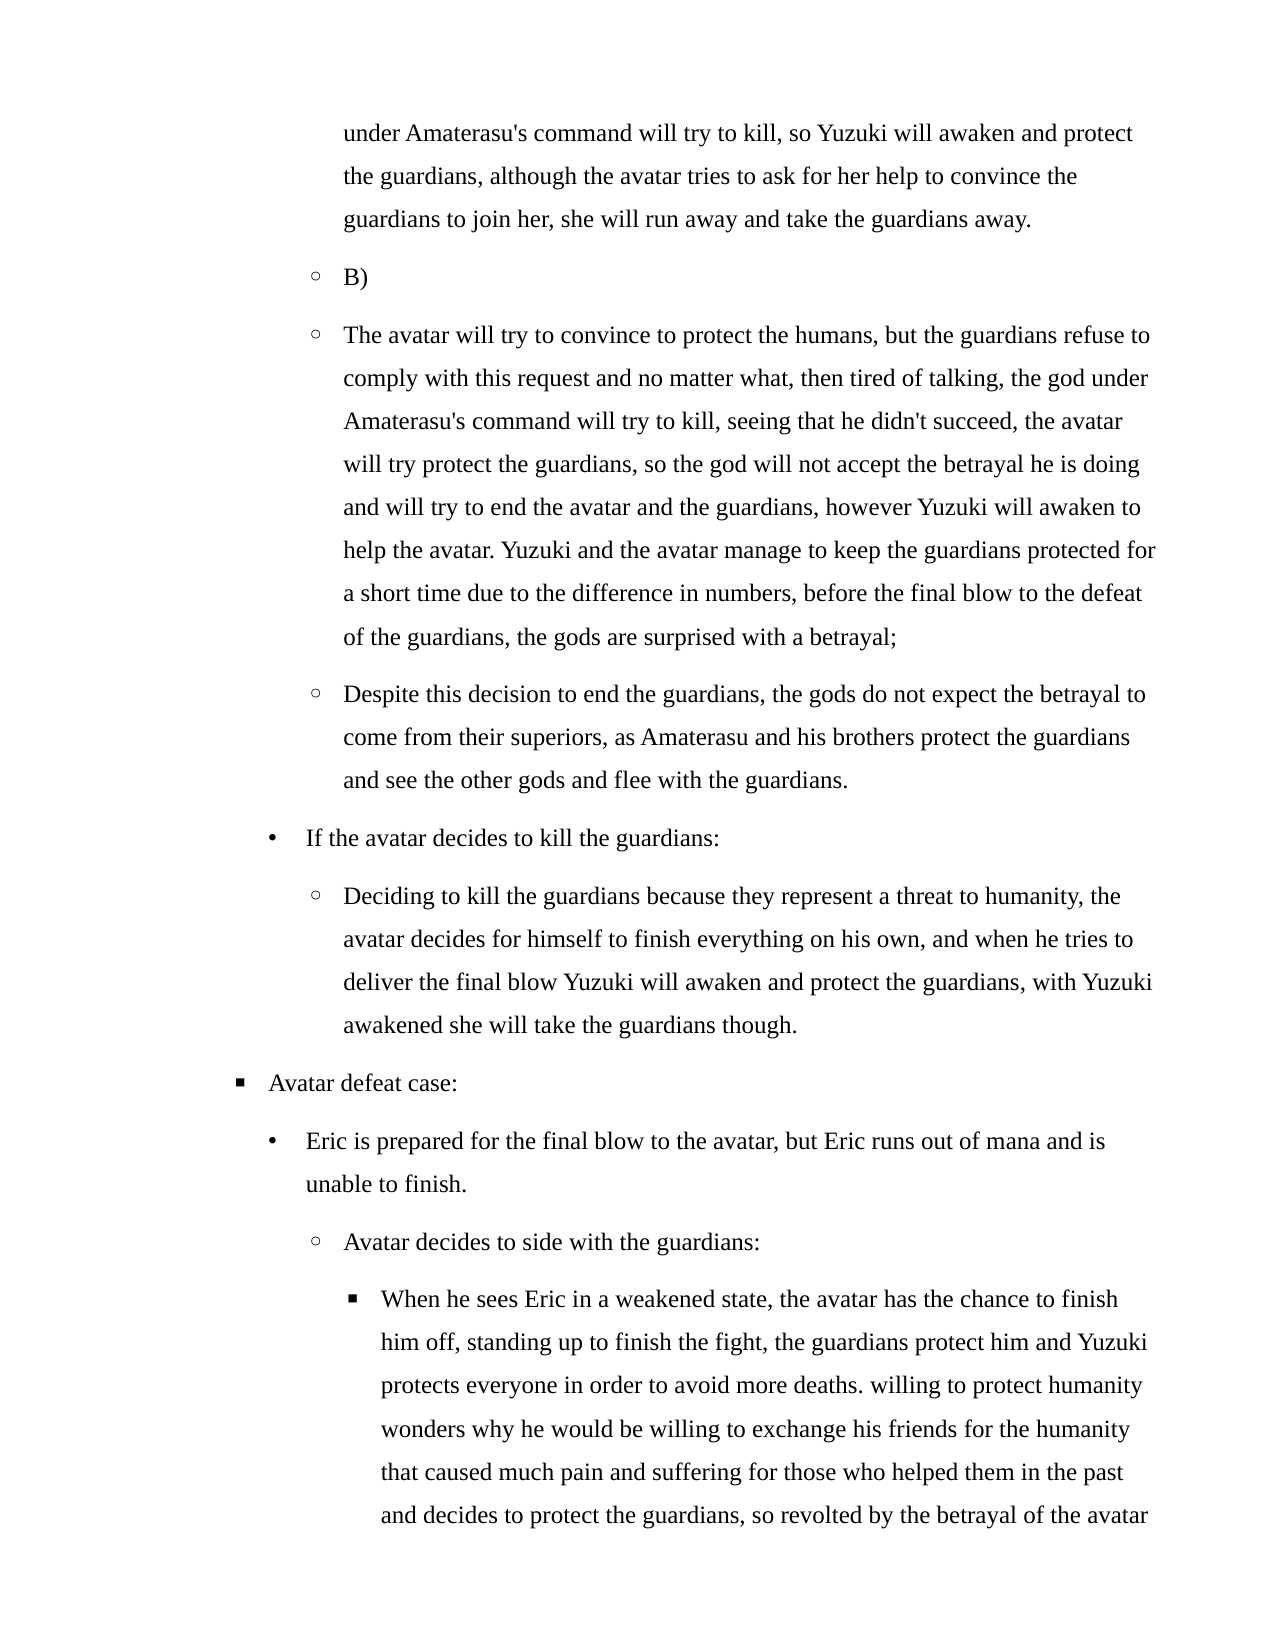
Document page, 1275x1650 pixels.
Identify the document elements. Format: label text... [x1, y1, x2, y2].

list The avatar will try to convince to protect the humans, but the guardians refuse to comply with this request and no matter what, then tired of talking, the god under Amaterasu's command will try to kill, seeing that he didn't succeed, the avatar will try protect the guardians, so the god will not accept the betrayal he is doing and will try to end the avatar and the guardians, however Yuzuki will awaken to help the avatar. Yuzuki and the avatar manage to keep the guardians protected for a short time due to the difference in numbers, before the final blow to the defeat of the guardians, the gods are surprised with a betrayal; [306, 320, 1157, 650]
list If the avatar decides to kill the guardians: [268, 823, 1157, 852]
list Eric is prepared for the final blow to the avatar, but Eric runs out of mana and is unable to finish. [268, 1126, 1157, 1198]
list Avatar defeat case: [231, 1068, 1157, 1097]
list under Amaterasu's command will try to kill, so Yuzuki will awaken and protect the guardians, although the avatar tries to ask for her help to convince the guardians to join her, she will run away and take the guardians away. [306, 118, 1157, 233]
list Deciding to kill the guardians because they represent a threat to humanity, the avatar decides for himself to finish everything on his own, and when he tries to deliver the final blow Yuzuki will awaken and protect the guardians, with Yuzuki awakened she will take the guardians though. [306, 881, 1157, 1039]
list Avatar decides to side with the guardians: [306, 1227, 1157, 1255]
list When he sees Eric in a weakened state, the avatar has the chance to finish him off, standing up to finish the fight, the guardians protect him and Yuzuki protects everyone in order to avoid more deaths. willing to protect humanity wonders why he would be willing to exchange his friends for the humanity that caused much pain and suffering for those who helped them in the past and decides to protect the guardians, so revolted by the betrayal of the avatar [343, 1284, 1157, 1529]
list Despite this decision to end the guardians, the gods do not expect the betrayal to come from their superiors, as Amaterasu and his brothers protect the guardians and see the other gods and flee with the guardians. [306, 679, 1157, 794]
list B) [306, 262, 1157, 291]
